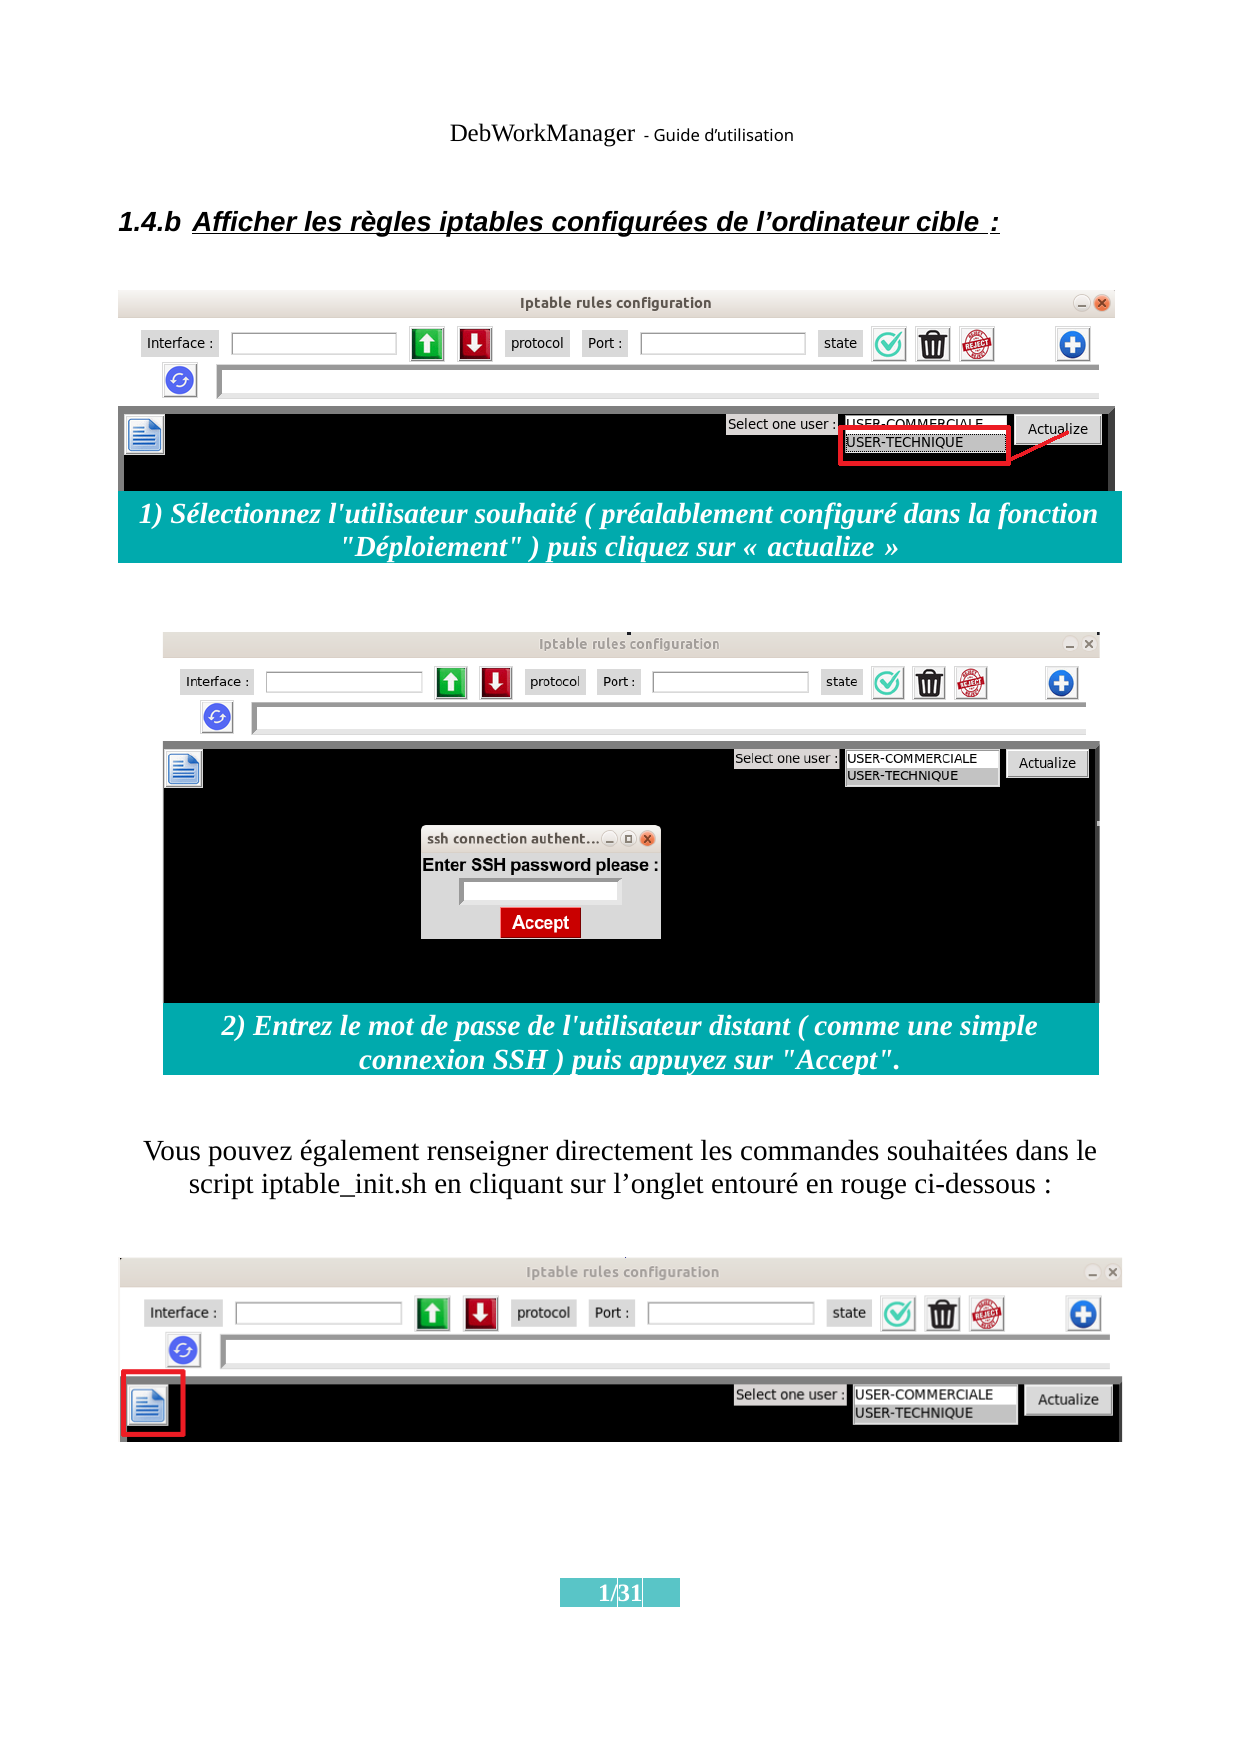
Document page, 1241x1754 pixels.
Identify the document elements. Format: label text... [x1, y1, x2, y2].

text 2) Entrez le mot de passe de l'utilisateur distant ( comme une simple connexion SSH ) puis appuyez sur "Accept". [163, 1003, 1099, 1075]
text 1) Sélectionnez l'utilisateur souhaité ( préalablement configuré dans la fonction "Déploiement" ) puis cliquez sur « actualize » [118, 491, 1122, 563]
picture [118, 1257, 1123, 1442]
picture [162, 632, 1100, 1003]
subtitle Afficher les règles iptables configurées de l’ordinateur cible : [118, 205, 1122, 237]
text Vous pouvez également renseigner directement les commandes souhaitées dans le script iptable_init.sh en cliquant sur l’onglet entouré en rouge ci-dessous : [118, 1133, 1122, 1200]
picture [118, 290, 1123, 491]
